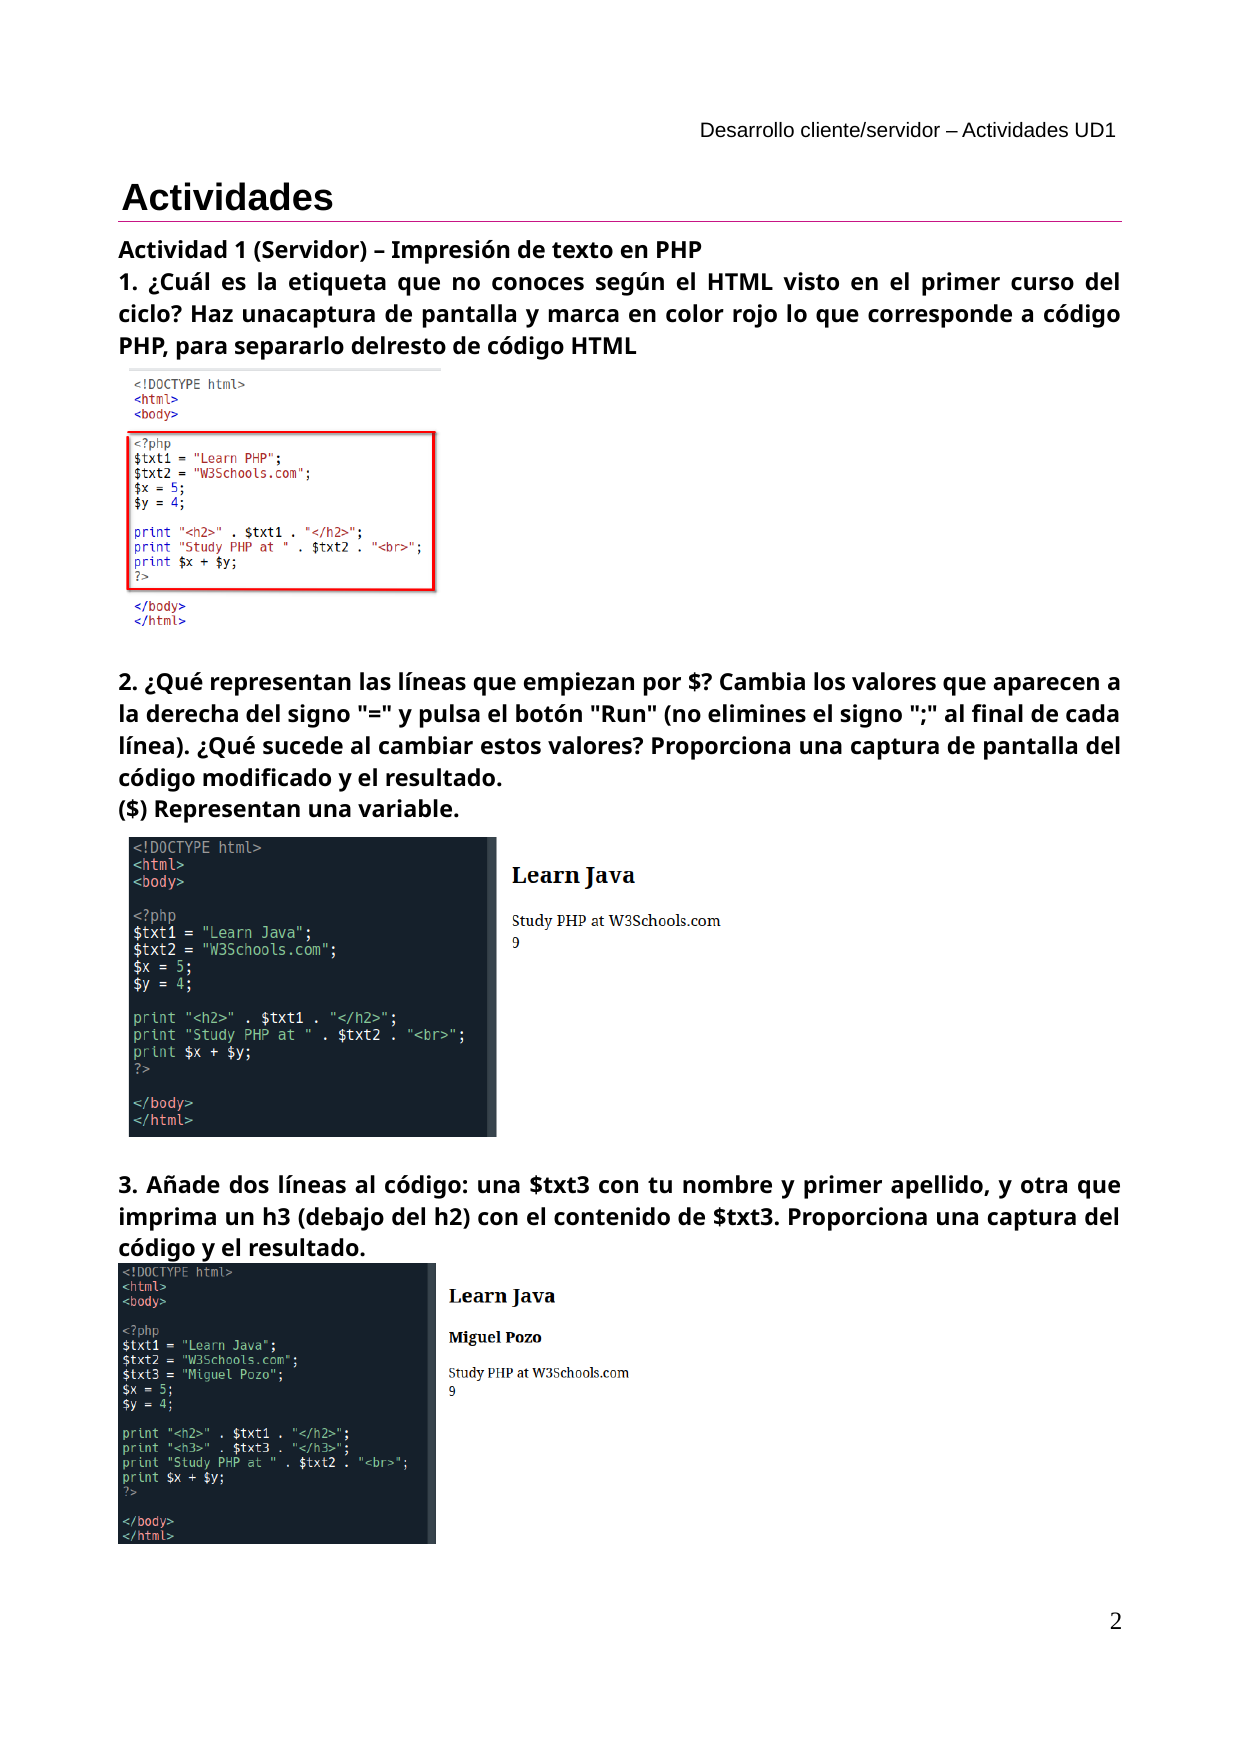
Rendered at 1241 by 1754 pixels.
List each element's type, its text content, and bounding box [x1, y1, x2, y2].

subtitle Actividades [118, 172, 1122, 221]
picture [128, 837, 832, 1137]
text Actividad 1 (Servidor) – Impresión de texto en PHP [118, 234, 1122, 266]
text ($) Representan una variable. [118, 793, 1122, 824]
text 3. Añade dos líneas al código: una $txt3 con tu nombre y primer apellido, y otra que imprima un h3 (debajo del h2) con el contenido de $txt3. Proporciona una captura del código y el resultado. [118, 1168, 1122, 1264]
text 1. ¿Cuál es la etiqueta que no conoces según el HTML visto en el primer curso del ciclo? Haz unacaptura de pantalla y marca en color rojo lo que corresponde a código PHP, para separarlo delresto de código HTML [118, 266, 1122, 361]
picture [126, 368, 441, 634]
picture [118, 1263, 658, 1544]
text 2. ¿Qué representan las líneas que empiezan por $? Cambia los valores que aparecen a la derecha del signo "=" y pulsa el botón "Run" (no elimines el signo ";" al final de cada línea). ¿Qué sucede al cambiar estos valores? Proporciona una captura de pantalla del código modificado y el resultado. [118, 666, 1122, 793]
